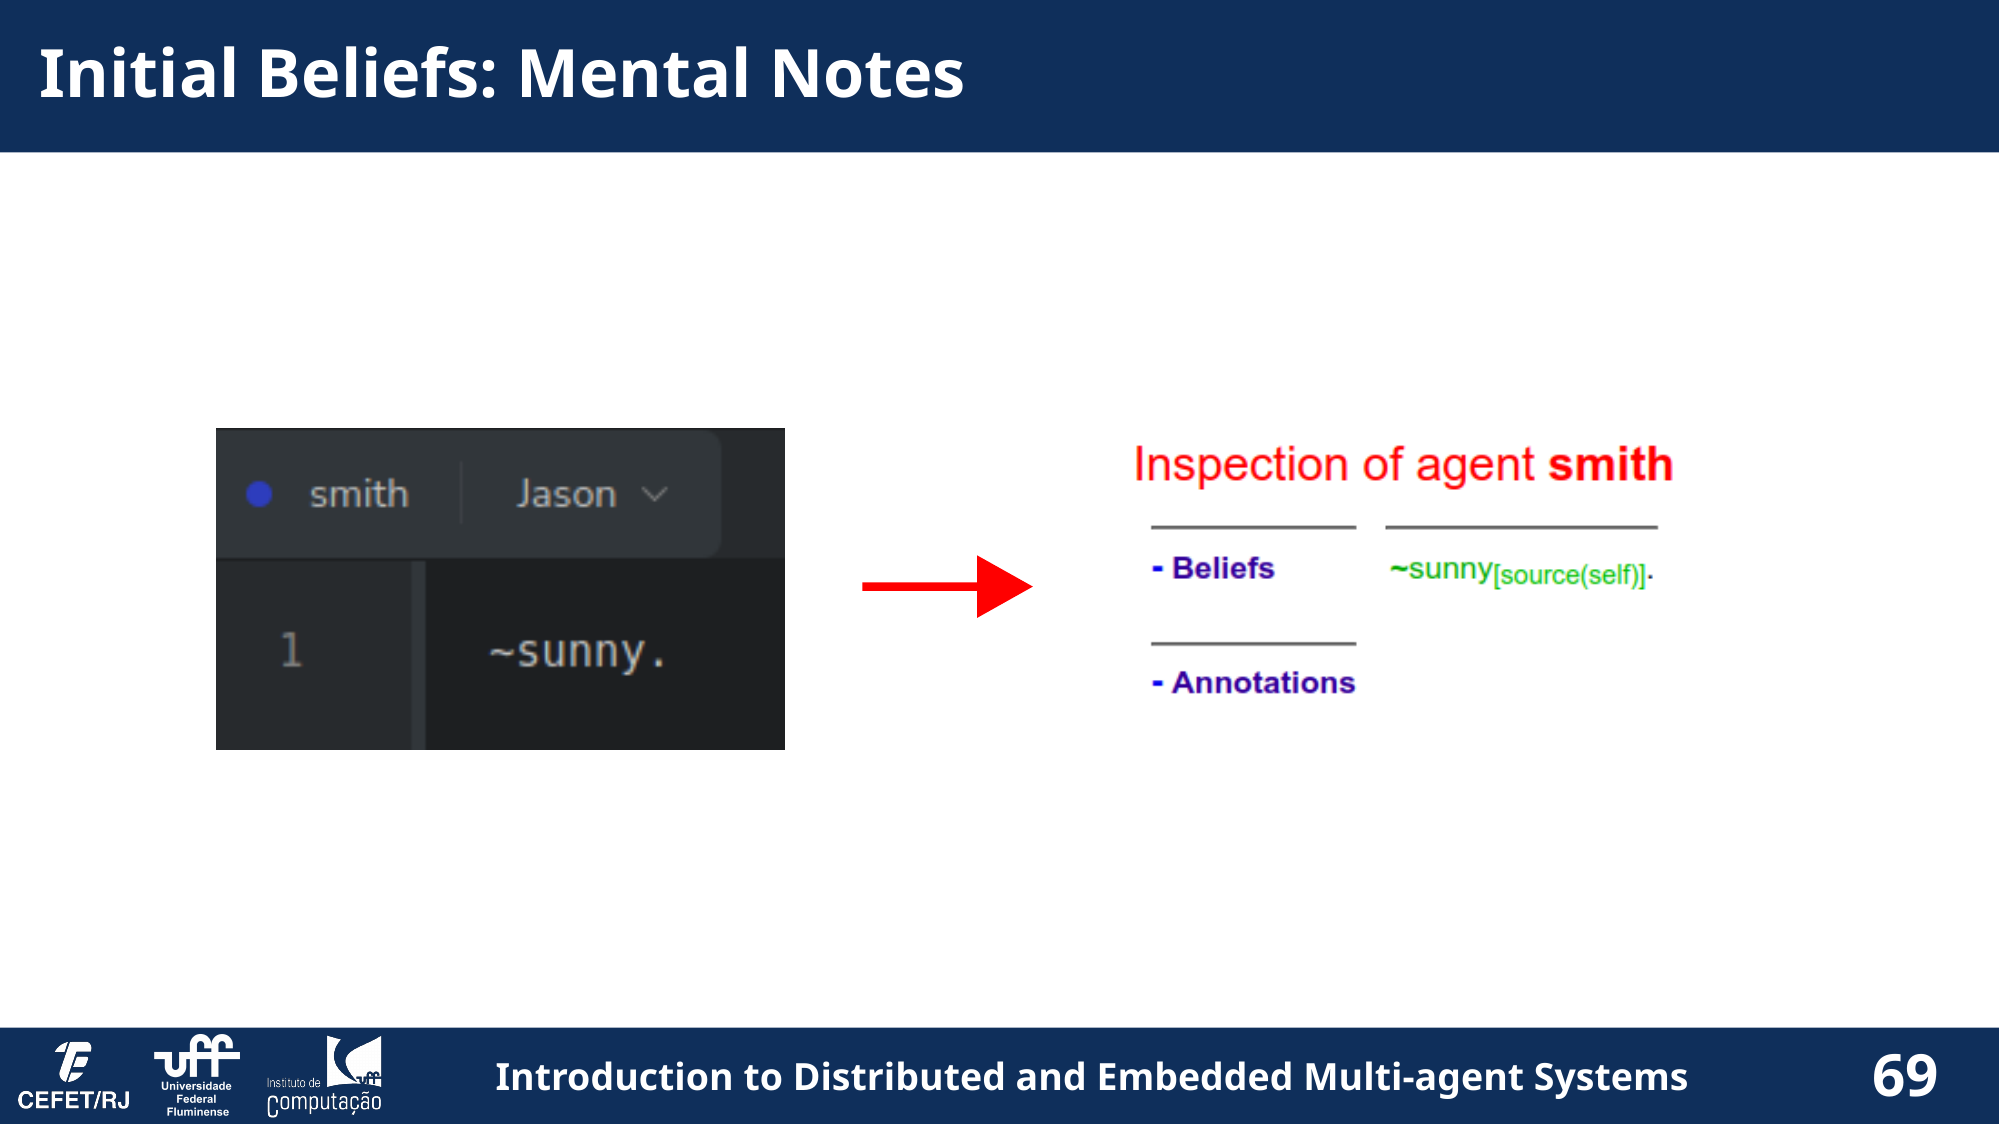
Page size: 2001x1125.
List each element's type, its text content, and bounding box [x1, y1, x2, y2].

picture [216, 428, 785, 750]
picture [18, 1021, 129, 1125]
text_box Initial Beliefs: Mental Notes [25, 23, 1999, 119]
picture [265, 1033, 383, 1118]
text_box [862, 555, 1033, 618]
picture [153, 1033, 241, 1121]
picture [1108, 428, 1742, 740]
